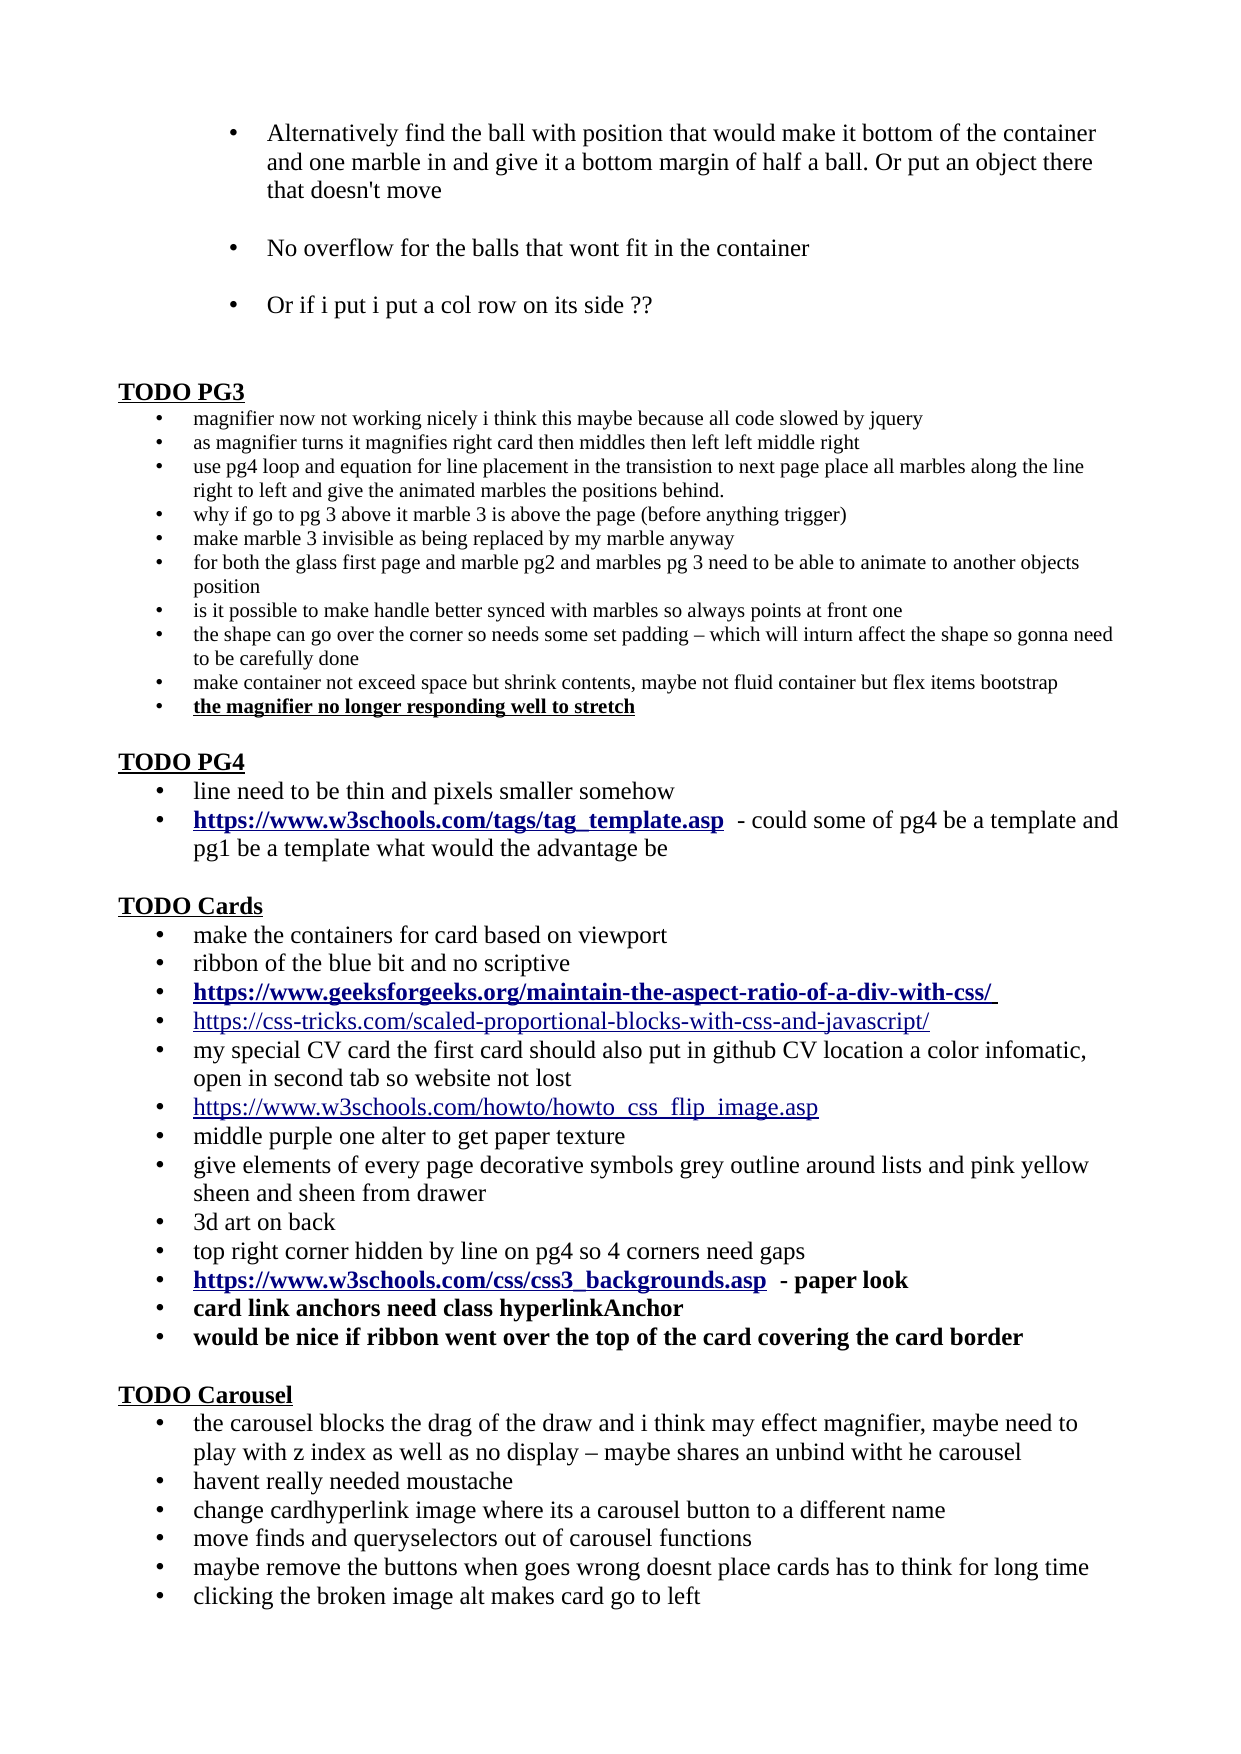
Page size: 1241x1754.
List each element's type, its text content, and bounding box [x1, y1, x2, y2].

list No overflow for the balls that wont fit in the container [229, 233, 1122, 262]
list 3d art on back [156, 1207, 1122, 1236]
list make marble 3 invisible as being replaced by my marble anyway [156, 526, 1122, 550]
list https://www.w3schools.com/css/css3_backgrounds.asp - paper look [156, 1265, 1122, 1293]
list use pg4 loop and equation for line placement in the transistion to next page place all marbles along the line right to left and give the animated marbles the positions behind. [156, 454, 1122, 502]
list move finds and queryselectors out of carousel functions [156, 1523, 1122, 1552]
list make container not exceed space but shrink contents, maybe not fluid container but flex items bootstrap [156, 670, 1122, 694]
list maybe remove the buttons when goes wrong doesnt place cards has to think for long time [156, 1552, 1122, 1581]
text TODO PG4 [118, 747, 1122, 776]
list clicking the broken image alt makes card go to left [156, 1581, 1122, 1610]
list https://www.w3schools.com/tags/tag_template.asp - could some of pg4 be a template and pg1 be a template what would the advantage be [156, 805, 1122, 862]
list why if go to pg 3 above it marble 3 is above the page (before anything trigger) [156, 502, 1122, 526]
list card link anchors need class hyperlinkAnchor [156, 1293, 1122, 1322]
list https://www.w3schools.com/howto/howto_css_flip_image.asp [156, 1092, 1122, 1121]
list magnifier now not working nicely i think this maybe because all code slowed by jquery [156, 406, 1122, 430]
list middle purple one alter to get paper texture [156, 1121, 1122, 1150]
text TODO Carousel [118, 1380, 1122, 1408]
text TODO Cards [118, 891, 1122, 920]
list Alternatively find the ball with position that would make it bottom of the container and one marble in and give it a bottom margin of half a ball. Or put an object there that doesn't move [229, 118, 1122, 204]
list give elements of every page decorative symbols grey outline around lists and pink yellow sheen and sheen from drawer [156, 1150, 1122, 1207]
list is it possible to make handle better synced with marbles so always points at front one [156, 598, 1122, 622]
list change cardhyperlink image where its a carousel button to a different name [156, 1495, 1122, 1523]
list ribbon of the blue bit and no scriptive [156, 948, 1122, 977]
list havent really needed moustache [156, 1466, 1122, 1495]
list line need to be thin and pixels smaller somehow [156, 776, 1122, 805]
list as magnifier turns it magnifies right card then middles then left left middle right [156, 430, 1122, 454]
list the magnifier no longer responding well to stretch [156, 694, 1122, 718]
list https://css-tricks.com/scaled-proportional-blocks-with-css-and-javascript/ [156, 1006, 1122, 1035]
list would be nice if ribbon went over the top of the card covering the card border [156, 1322, 1122, 1351]
list make the containers for card based on viewport [156, 920, 1122, 948]
list Or if i put i put a col row on its side ?? [229, 291, 1122, 319]
list https://www.geeksforgeeks.org/maintain-the-aspect-ratio-of-a-div-with-css/ [156, 977, 1122, 1006]
list the carousel blocks the drag of the draw and i think may effect magnifier, maybe need to play with z index as well as no display – maybe shares an unbind witht he carousel [156, 1408, 1122, 1466]
text TODO PG3 [118, 377, 1122, 406]
list for both the glass first page and marble pg2 and marbles pg 3 need to be able to animate to another objects position [156, 550, 1122, 598]
list the shape can go over the corner so needs some set padding – which will inturn affect the shape so gonna need to be carefully done [156, 622, 1122, 670]
list my special CV card the first card should also put in github CV location a color infomatic, open in second tab so website not lost [156, 1035, 1122, 1092]
list top right corner hidden by line on pg4 so 4 corners need gaps [156, 1236, 1122, 1265]
